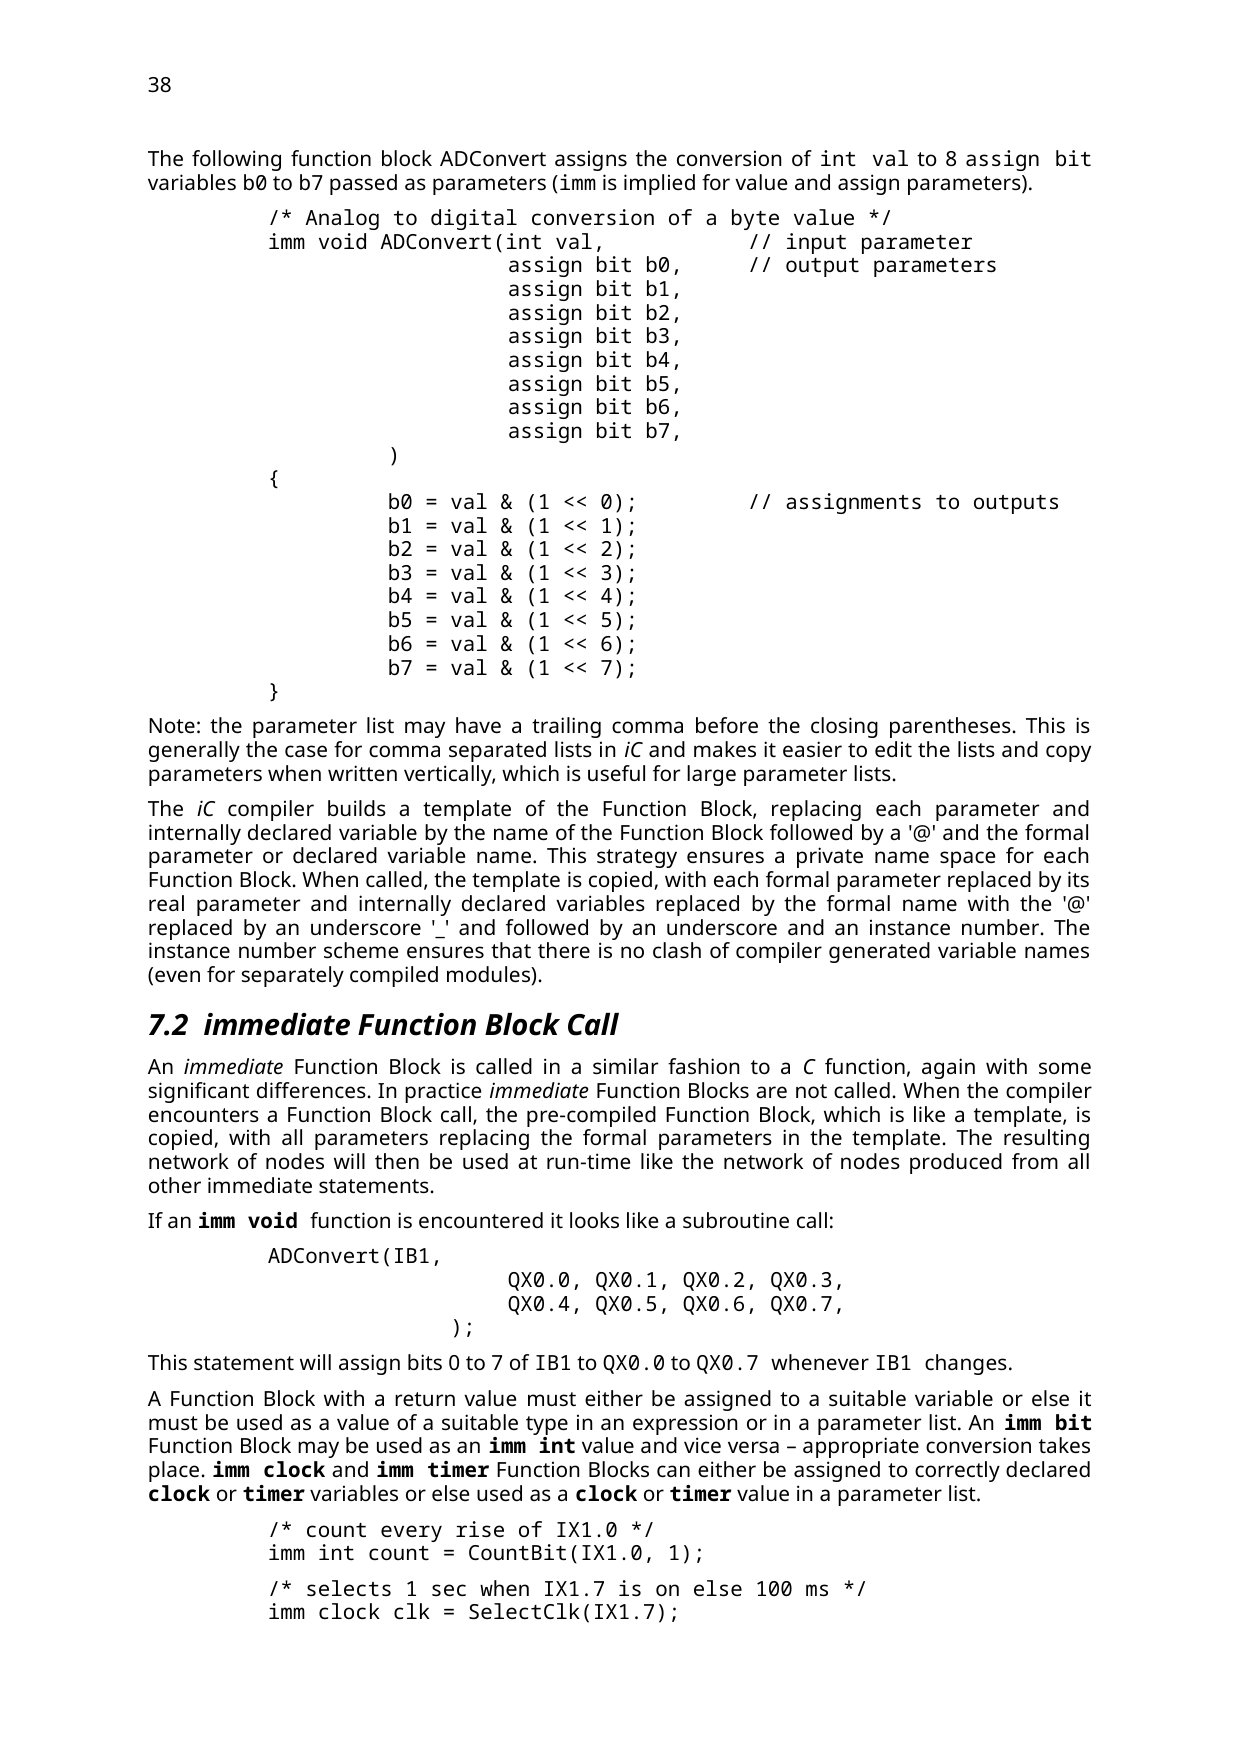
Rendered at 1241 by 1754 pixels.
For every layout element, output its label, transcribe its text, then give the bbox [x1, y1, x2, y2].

text /* selects 1 sec when IX1.7 is on else 100 ms */ imm clock clk = SelectClk(IX1.7); [268, 1577, 1092, 1624]
text /* Analog to digital conversion of a byte value */ imm void ADConvert(int val, // input parameter assign bit b0, // output parameters assign bit b1, assign bit b2, assign bit b3, assign bit b4, assign bit b5, assign bit b6, assign bit b7, ) { b0 = val & (1 << 0); // assignments to outputs b1 = val & (1 << 1); b2 = val & (1 << 2); b3 = val & (1 << 3); b4 = val & (1 << 4); b5 = val & (1 << 5); b6 = val & (1 << 6); b7 = val & (1 << 7); } [268, 207, 1092, 703]
text Note: the parameter list may have a trailing comma before the closing parentheses. This is generally the case for comma separated lists in iC and makes it easier to edit the lists and copy parameters when written vertically, which is useful for large parameter lists. [148, 715, 1092, 786]
text ADConvert(IB1, QX0.0, QX0.1, QX0.2, QX0.3, QX0.4, QX0.5, QX0.6, QX0.7, ); [268, 1245, 1092, 1339]
text The iC compiler builds a template of the Function Block, replacing each parameter and internally declared variable by the name of the Function Block followed by a '@' and the formal parameter or declared variable name. This strategy ensures a private name space for each Function Block. When called, the template is copied, with each formal parameter replaced by its real parameter and internally declared variables replaced by the formal name with the '@' replaced by an underscore '_' and followed by an underscore and an instance number. The instance number scheme ensures that there is no clash of compiler generated variable names (even for separately compiled modules). [148, 798, 1092, 987]
subtitle immediate Function Block Call [148, 1005, 1092, 1044]
text If an imm void function is encountered it looks like a subroutine call: [148, 1209, 1092, 1233]
text A Function Block with a return value must either be assigned to a suitable variable or else it must be used as a value of a suitable type in an expression or in a parameter list. An imm bit Function Block may be used as an imm int value and vice versa – appropriate conversion takes place. imm clock and imm timer Function Blocks can either be assigned to correctly declared clock or timer variables or else used as a clock or timer value in a parameter list. [148, 1387, 1092, 1506]
text /* count every rise of IX1.0 */ imm int count = CountBit(IX1.0, 1); [268, 1518, 1092, 1566]
text This statement will assign bits 0 to 7 of IB1 to QX0.0 to QX0.7 whenever IB1 changes. [148, 1351, 1092, 1375]
text The following function block ADConvert assigns the conversion of int val to 8 assign bit variables b0 to b7 passed as parameters (imm is implied for value and assign parameters). [148, 148, 1092, 195]
text An immediate Function Block is called in a similar fashion to a C function, again with some significant differences. In practice immediate Function Blocks are not called. When the compiler encounters a Function Block call, the pre-compiled Function Block, which is like a template, is copied, with all parameters replacing the formal parameters in the template. The resulting network of nodes will then be used at run-time like the network of nodes produced from all other immediate statements. [148, 1056, 1092, 1198]
